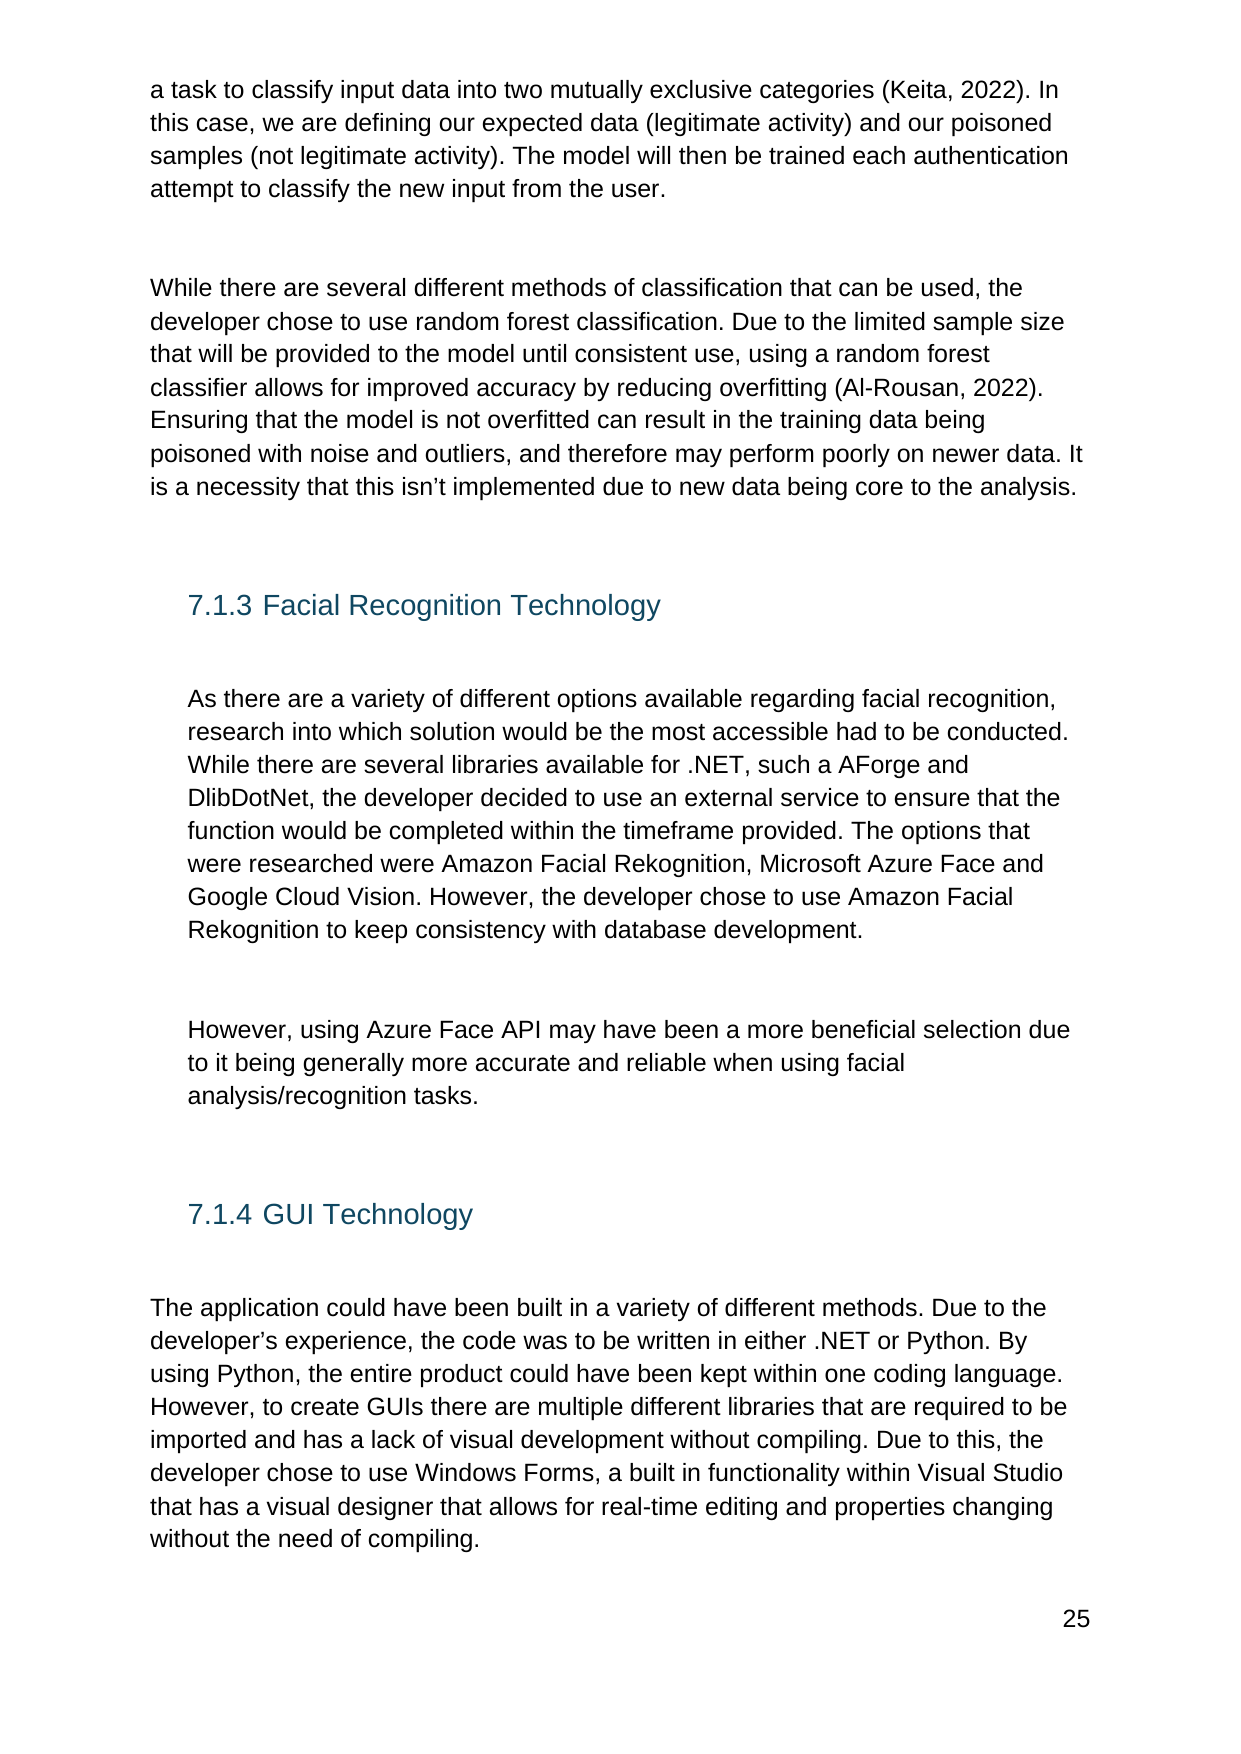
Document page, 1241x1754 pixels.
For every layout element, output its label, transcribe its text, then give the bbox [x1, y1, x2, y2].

text While there are several different methods of classification that can be used, the developer chose to use random forest classification. Due to the limited sample size that will be provided to the model until consistent use, using a random forest classifier allows for improved accuracy by reducing overfitting (Al-Rousan, 2022). Ensuring that the model is not overfitted can result in the training data being poisoned with noise and outliers, and therefore may perform poorly on newer data. It is a necessity that this isn’t implemented due to new data being core to the analysis. [150, 273, 1090, 500]
text However, using Azure Face API may have been a more beneficial selection due to it being generally more accurate and reliable when using facial analysis/recognition tasks. [187, 1015, 1090, 1109]
text The application could have been built in a variety of different methods. Due to the developer’s experience, the code was to be written in either .NET or Python. By using Python, the entire product could have been kept within one coding language. However, to create GUIs there are multiple different libraries that are required to be imported and has a lack of visual development without compiling. Due to this, the developer chose to use Windows Forms, a built in functionality within Visual Studio that has a visual designer that allows for real-time editing and properties changing without the need of compiling. [150, 1293, 1090, 1553]
subtitle Facial Recognition Technology [187, 588, 1090, 621]
text a task to classify input data into two mutually exclusive categories (Keita, 2022). In this case, we are defining our expected data (legitimate activity) and our poisoned samples (not legitimate activity). The model will then be trained each authentication attempt to classify the new input from the user. [150, 75, 1090, 203]
subtitle GUI Technology [187, 1197, 1090, 1230]
text As there are a variety of different options available regarding facial recognition, research into which solution would be the most accessible had to be conducted. While there are several libraries available for .NET, such a AForge and DlibDotNet, the developer decided to use an external service to ensure that the function would be completed within the timeframe provided. The options that were researched were Amazon Facial Rekognition, Microsoft Azure Face and Google Cloud Vision. However, the developer chose to use Amazon Facial Rekognition to keep consistency with database development. [187, 684, 1090, 944]
